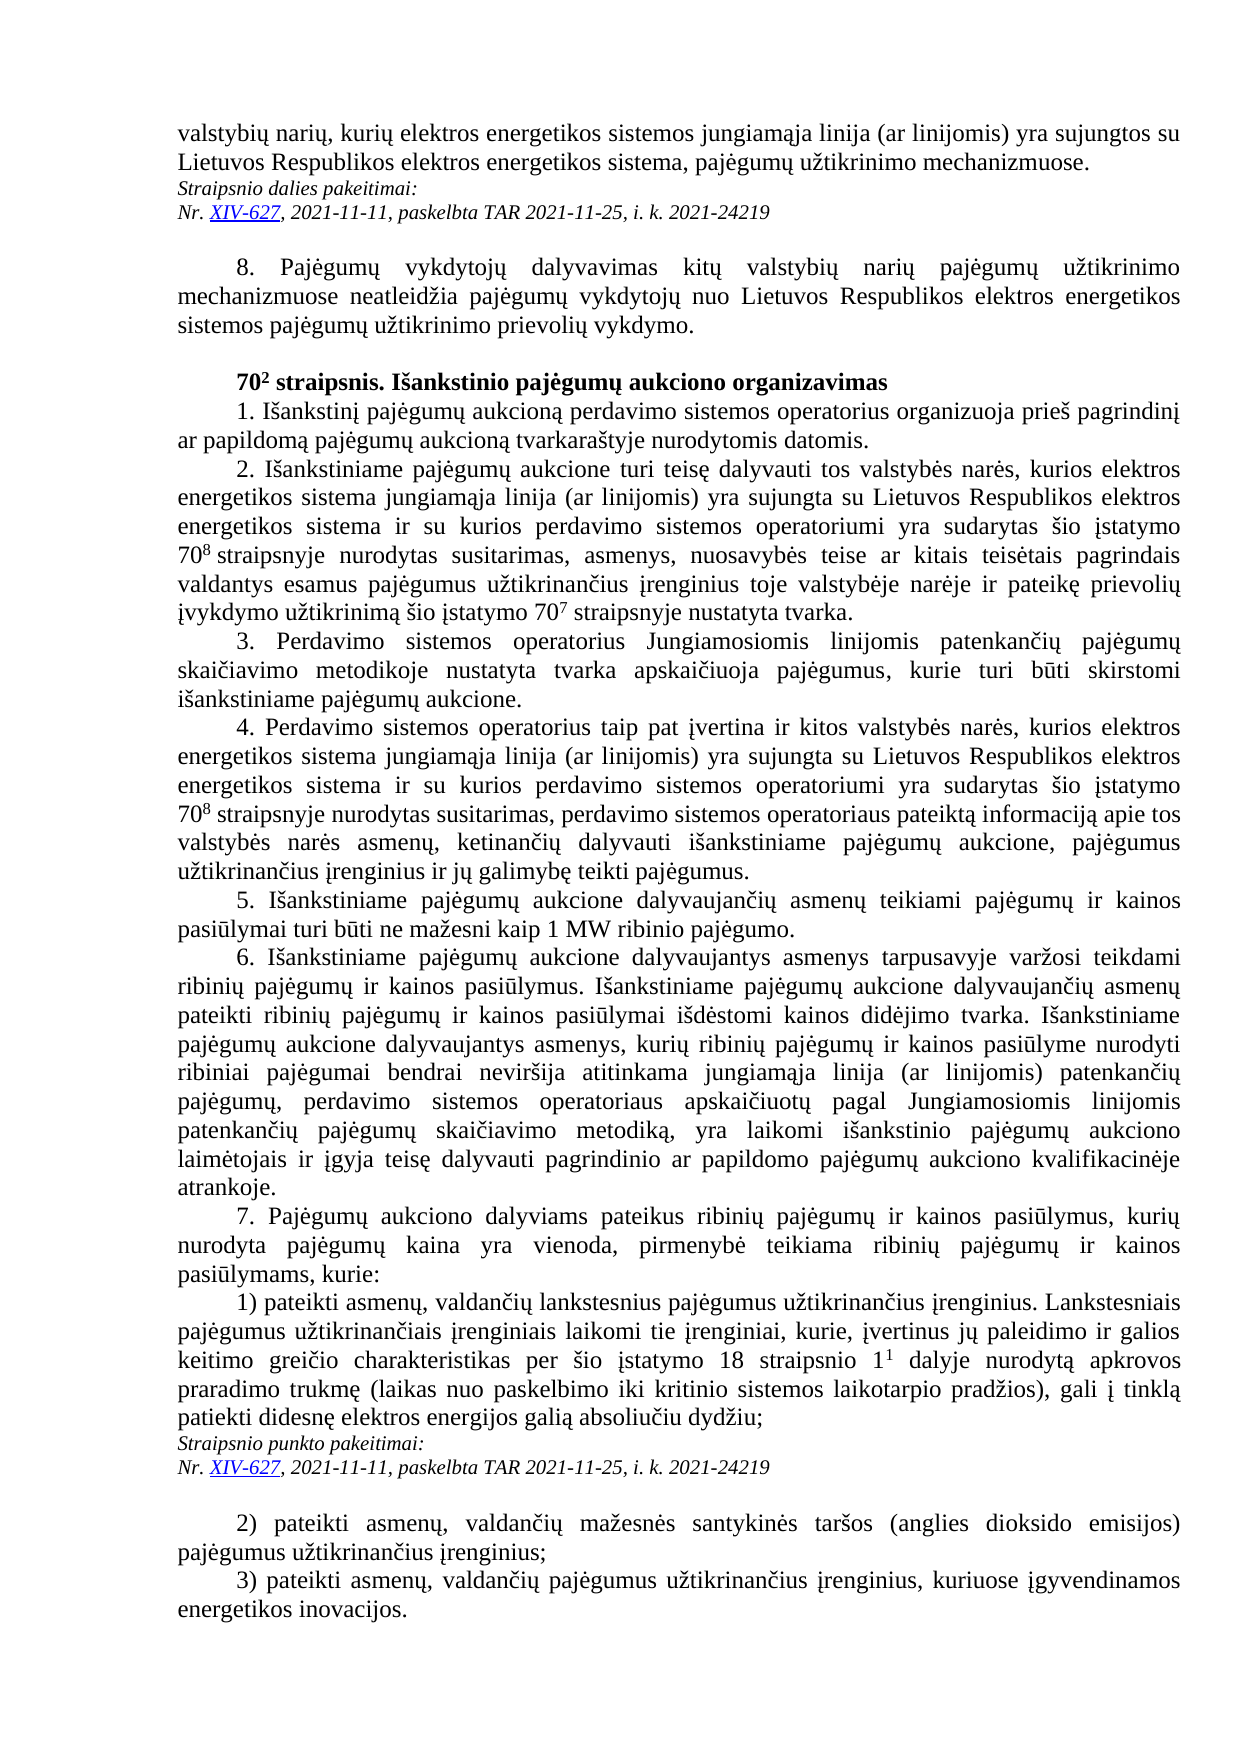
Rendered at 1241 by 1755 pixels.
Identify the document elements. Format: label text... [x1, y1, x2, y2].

text 8. Pajėgumų vykdytojų dalyvavimas kitų valstybių narių pajėgumų užtikrinimo mechanizmuose neatleidžia pajėgumų vykdytojų nuo Lietuvos Respublikos elektros energetikos sistemos pajėgumų užtikrinimo prievolių vykdymo. [177, 252, 1181, 339]
text 2) pateikti asmenų, valdančių mažesnės santykinės taršos (anglies dioksido emisijos) pajėgumus užtikrinančius įrenginius; [177, 1508, 1181, 1566]
text 702 straipsnis. Išankstinio pajėgumų aukciono organizavimas [177, 367, 1181, 396]
text Nr. XIV-627, 2021-11-11, paskelbta TAR 2021-11-25, i. k. 2021-24219 [177, 1455, 1181, 1479]
text 1. Išankstinį pajėgumų aukcioną perdavimo sistemos operatorius organizuoja prieš pagrindinį ar papildomą pajėgumų aukcioną tvarkaraštyje nurodytomis datomis. [177, 396, 1181, 454]
text 2. Išankstiniame pajėgumų aukcione turi teisę dalyvauti tos valstybės narės, kurios elektros energetikos sistema jungiamąja linija (ar linijomis) yra sujungta su Lietuvos Respublikos elektros energetikos sistema ir su kurios perdavimo sistemos operatoriumi yra sudarytas šio įstatymo 708 straipsnyje nurodytas susitarimas, asmenys, nuosavybės teise ar kitais teisėtais pagrindais valdantys esamus pajėgumus užtikrinančius įrenginius toje valstybėje narėje ir pateikę prievolių įvykdymo užtikrinimą šio įstatymo 707 straipsnyje nustatyta tvarka. [177, 454, 1181, 626]
text 7. Pajėgumų aukciono dalyviams pateikus ribinių pajėgumų ir kainos pasiūlymus, kurių nurodyta pajėgumų kaina yra vienoda, pirmenybė teikiama ribinių pajėgumų ir kainos pasiūlymams, kurie: [177, 1201, 1181, 1287]
text Straipsnio dalies pakeitimai: [177, 176, 1181, 200]
text 6. Išankstiniame pajėgumų aukcione dalyvaujantys asmenys tarpusavyje varžosi teikdami ribinių pajėgumų ir kainos pasiūlymus. Išankstiniame pajėgumų aukcione dalyvaujančių asmenų pateikti ribinių pajėgumų ir kainos pasiūlymai išdėstomi kainos didėjimo tvarka. Išankstiniame pajėgumų aukcione dalyvaujantys asmenys, kurių ribinių pajėgumų ir kainos pasiūlyme nurodyti ribiniai pajėgumai bendrai neviršija atitinkama jungiamąja linija (ar linijomis) patenkančių pajėgumų, perdavimo sistemos operatoriaus apskaičiuotų pagal Jungiamosiomis linijomis patenkančių pajėgumų skaičiavimo metodiką, yra laikomi išankstinio pajėgumų aukciono laimėtojais ir įgyja teisę dalyvauti pagrindinio ar papildomo pajėgumų aukciono kvalifikacinėje atrankoje. [177, 942, 1181, 1201]
text Straipsnio punkto pakeitimai: [177, 1431, 1181, 1455]
text 1) pateikti asmenų, valdančių lankstesnius pajėgumus užtikrinančius įrenginius. Lankstesniais pajėgumus užtikrinančiais įrenginiais laikomi tie įrenginiai, kurie, įvertinus jų paleidimo ir galios keitimo greičio charakteristikas per šio įstatymo 18 straipsnio 11 dalyje nurodytą apkrovos praradimo trukmę (laikas nuo paskelbimo iki kritinio sistemos laikotarpio pradžios), gali į tinklą patiekti didesnę elektros energijos galią absoliučiu dydžiu; [177, 1287, 1181, 1431]
text 4. Perdavimo sistemos operatorius taip pat įvertina ir kitos valstybės narės, kurios elektros energetikos sistema jungiamąja linija (ar linijomis) yra sujungta su Lietuvos Respublikos elektros energetikos sistema ir su kurios perdavimo sistemos operatoriumi yra sudarytas šio įstatymo 708 straipsnyje nurodytas susitarimas, perdavimo sistemos operatoriaus pateiktą informaciją apie tos valstybės narės asmenų, ketinančių dalyvauti išankstiniame pajėgumų aukcione, pajėgumus užtikrinančius įrenginius ir jų galimybę teikti pajėgumus. [177, 712, 1181, 885]
text Nr. XIV-627, 2021-11-11, paskelbta TAR 2021-11-25, i. k. 2021-24219 [177, 200, 1181, 224]
text valstybių narių, kurių elektros energetikos sistemos jungiamąja linija (ar linijomis) yra sujungtos su Lietuvos Respublikos elektros energetikos sistema, pajėgumų užtikrinimo mechanizmuose. [177, 118, 1181, 176]
text 5. Išankstiniame pajėgumų aukcione dalyvaujančių asmenų teikiami pajėgumų ir kainos pasiūlymai turi būti ne mažesni kaip 1 MW ribinio pajėgumo. [177, 885, 1181, 942]
text 3) pateikti asmenų, valdančių pajėgumus užtikrinančius įrenginius, kuriuose įgyvendinamos energetikos inovacijos. [177, 1566, 1181, 1623]
text 3. Perdavimo sistemos operatorius Jungiamosiomis linijomis patenkančių pajėgumų skaičiavimo metodikoje nustatyta tvarka apskaičiuoja pajėgumus, kurie turi būti skirstomi išankstiniame pajėgumų aukcione. [177, 626, 1181, 712]
